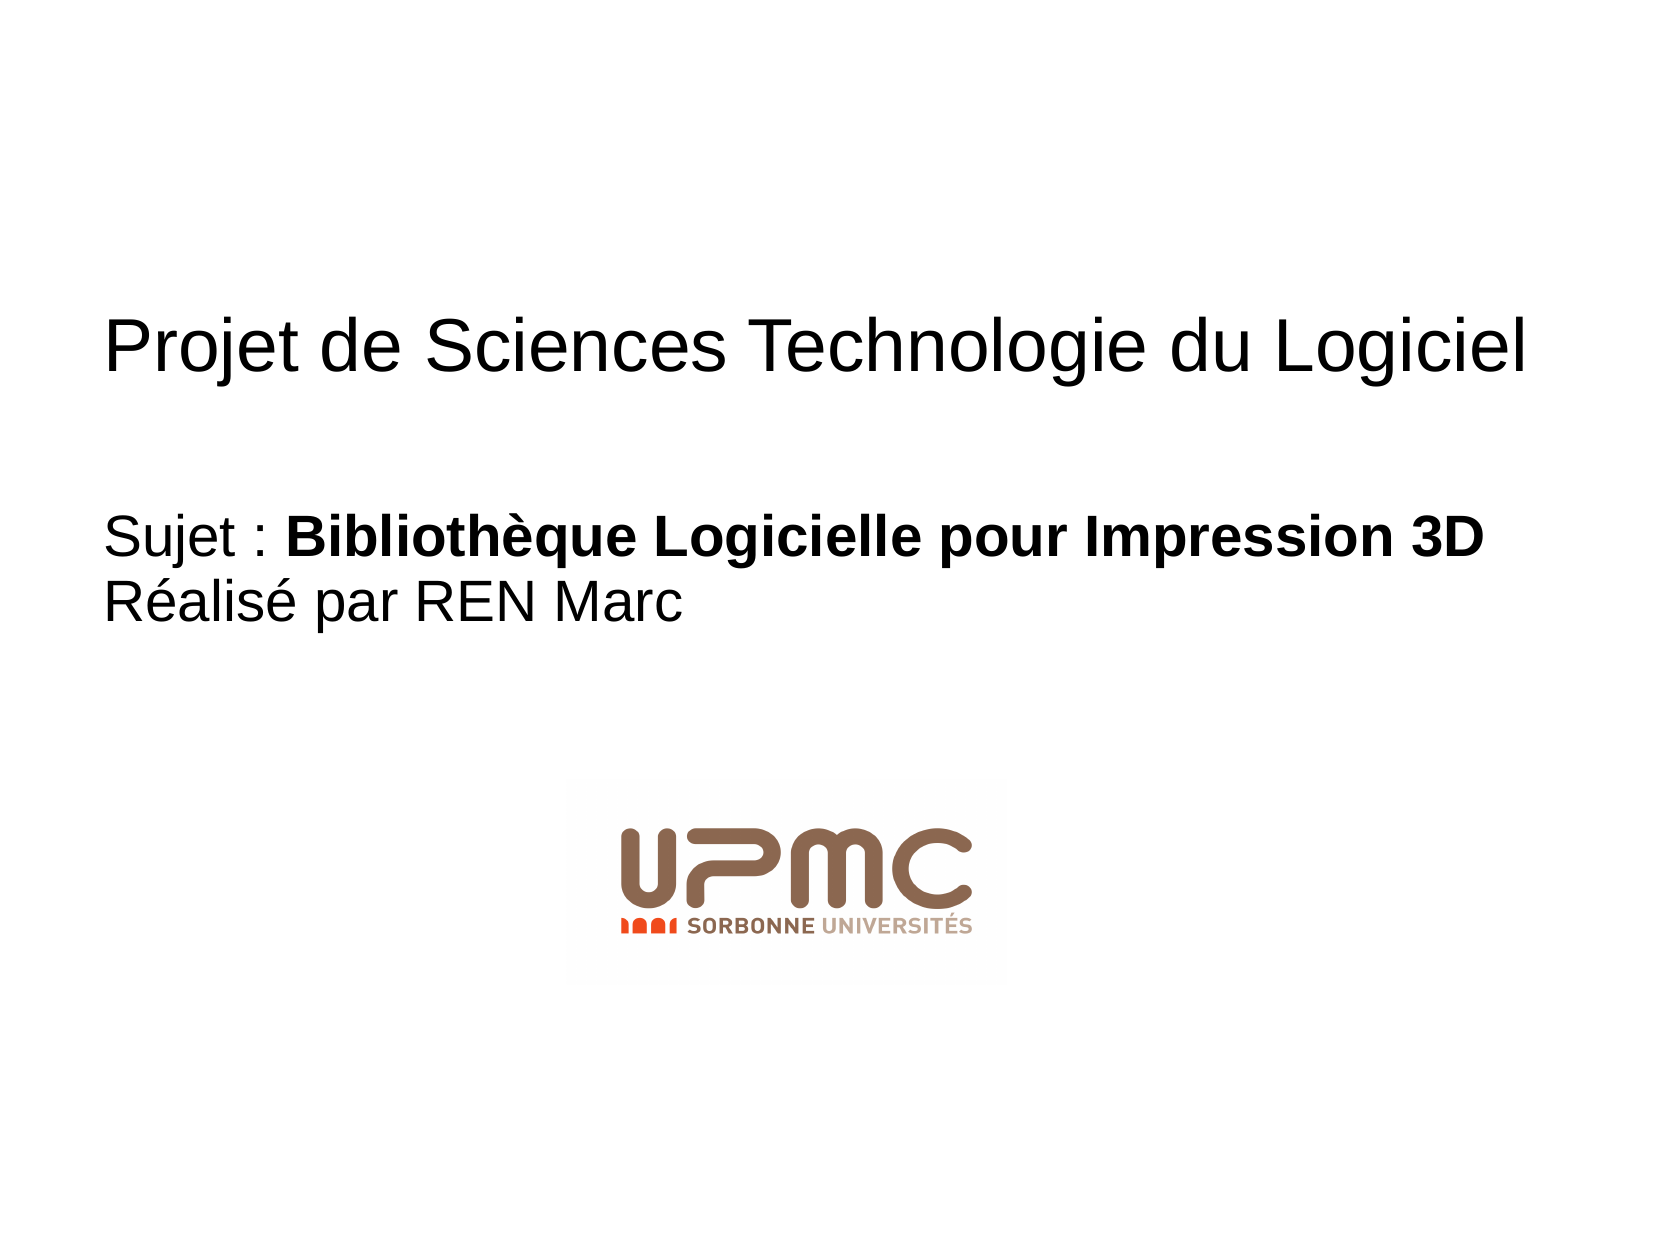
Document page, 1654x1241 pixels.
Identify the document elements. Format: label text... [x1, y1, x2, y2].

text_box Projet de Sciences Technologie du Logiciel Sujet : Bibliothèque Logicielle pour Impression 3D Réalisé par REN Marc [88, 44, 1565, 1196]
